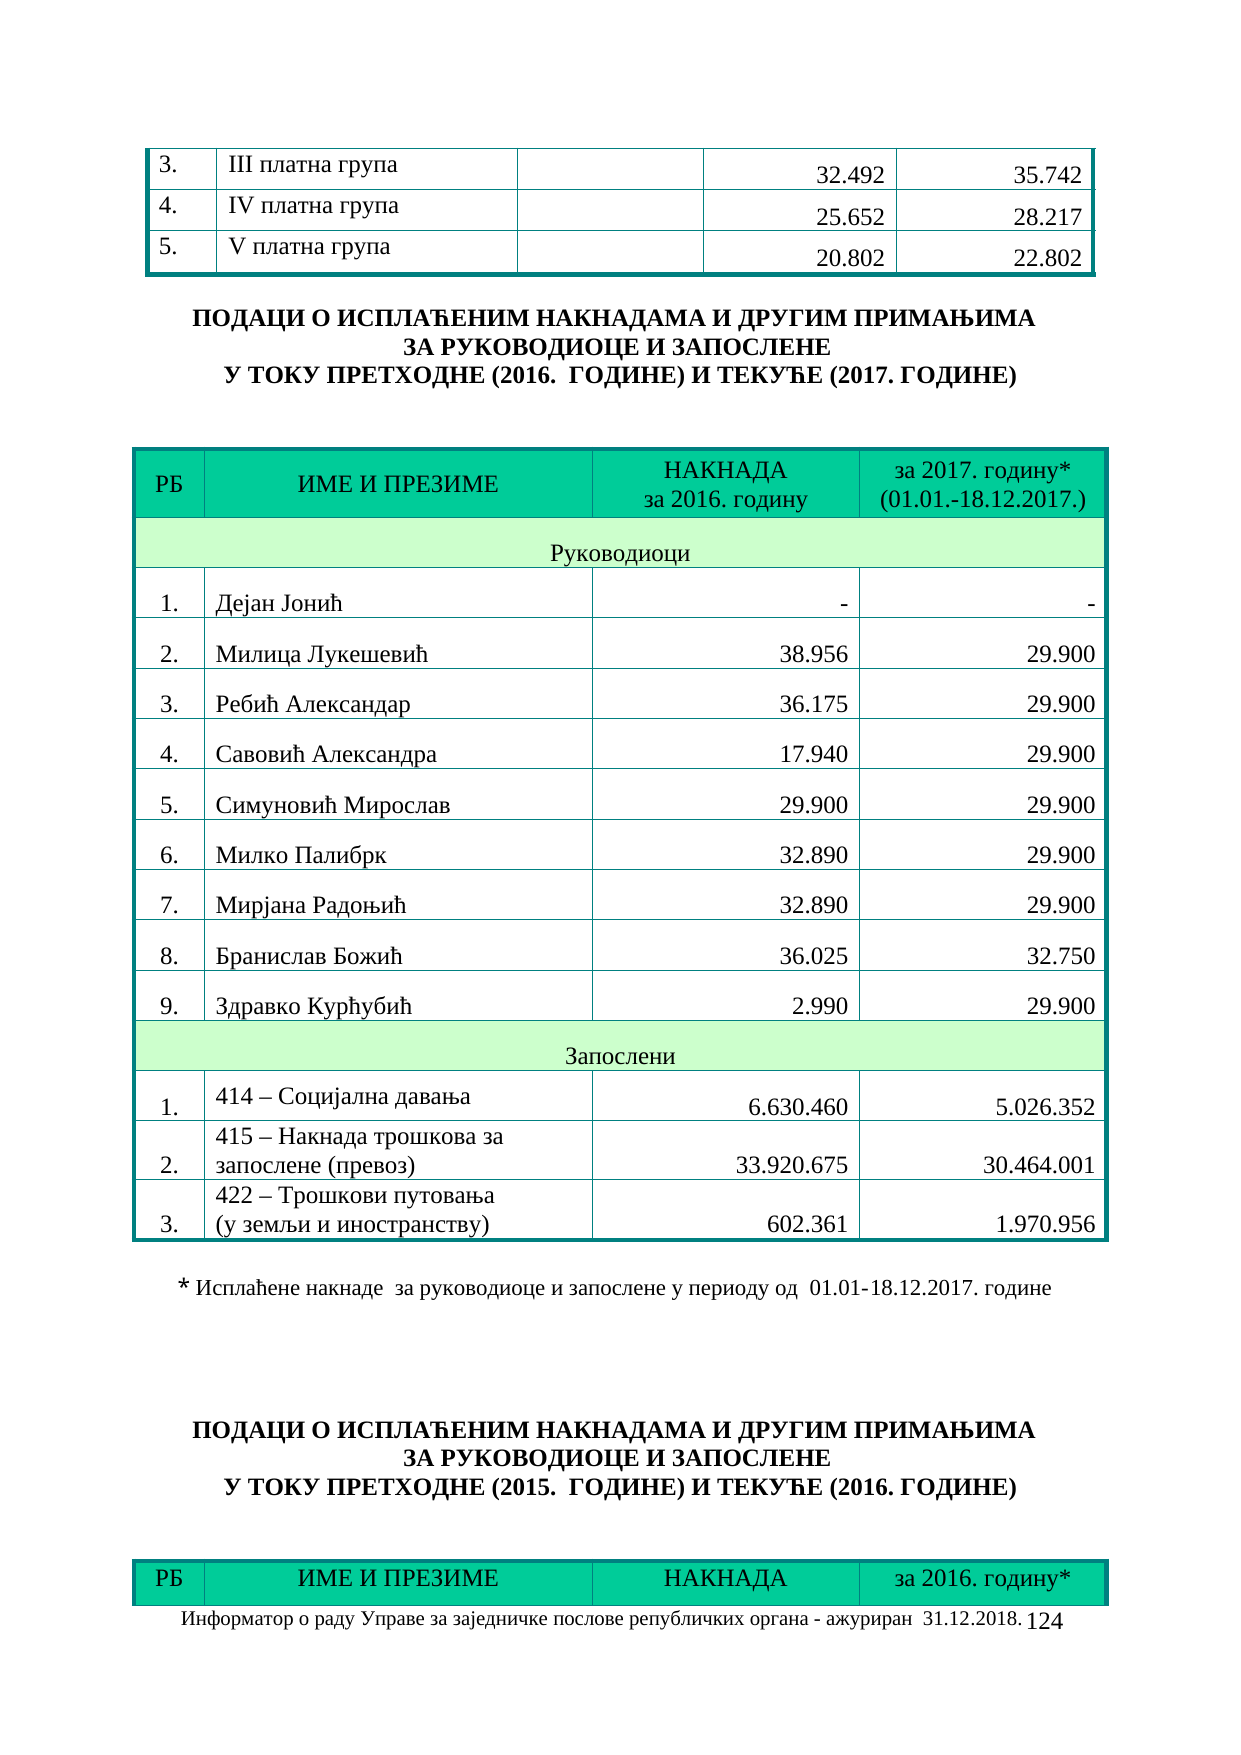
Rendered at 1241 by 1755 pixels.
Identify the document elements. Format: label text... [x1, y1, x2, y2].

table_cell [518, 231, 703, 272]
table_cell 414 – Социјална давања [205, 1071, 592, 1120]
table_cell V платна група [217, 231, 517, 272]
table_cell Руководиоци [136, 518, 1104, 567]
table_cell Мирјана Радоњић [205, 870, 592, 919]
table_cell 32.890 [593, 870, 859, 919]
table_cell 20.802 [704, 231, 896, 272]
table_cell 9. [136, 971, 204, 1020]
table_header ИМЕ И ПРЕЗИМЕ [205, 1563, 592, 1605]
table_cell 22.802 [897, 231, 1091, 272]
table_header за 2016. годину* [860, 1563, 1104, 1605]
table_cell Здравко Курћубић [205, 971, 592, 1020]
table_header ИМЕ И ПРЕЗИМЕ [205, 451, 592, 517]
table_cell Савовић Александра [205, 719, 592, 768]
table_cell 7. [136, 870, 204, 919]
table_cell 415 – Накнада трошкова за запослене (превоз) [205, 1121, 592, 1179]
table_cell 38.956 [593, 618, 859, 668]
table_header за 2017. годину* (01.01.-18.12.2017.) [860, 451, 1104, 517]
text * Исплаћене накнаде за руководиоце и запослене у периоду од 01.01-18.12.2017. године [177, 1271, 1063, 1302]
table_cell IV платна група [217, 190, 517, 230]
table_cell 33.920.675 [593, 1121, 859, 1179]
table_cell Ребић Александар [205, 669, 592, 718]
text ПОДАЦИ О ИСПЛАЋЕНИМ НАКНАДАМА И ДРУГИМ ПРИМАЊИМА [177, 303, 1063, 332]
table_cell 28.217 [897, 190, 1091, 230]
table_header НАКНАДА за 2016. годину [593, 451, 859, 517]
table_cell 2.990 [593, 971, 859, 1020]
table_cell 4. [136, 719, 204, 768]
table_header РБ [136, 1563, 204, 1605]
table_cell 1. [136, 1071, 204, 1120]
table_cell 35.742 [897, 149, 1091, 189]
text ЗА РУКОВОДИОЦЕ И ЗАПОСЛЕНЕ [177, 1443, 1063, 1472]
table_cell 29.900 [860, 971, 1104, 1020]
table_cell [518, 149, 703, 189]
table_cell Дејан Јонић [205, 568, 592, 617]
table_header РБ [136, 451, 204, 517]
table_cell 29.900 [860, 719, 1104, 768]
table_cell 29.900 [860, 769, 1104, 818]
table_cell 3. [136, 669, 204, 718]
table_cell Милица Лукешевић [205, 618, 592, 668]
table_cell 1. [136, 568, 204, 617]
table_cell 6.630.460 [593, 1071, 859, 1120]
table_cell Милко Палибрк [205, 820, 592, 869]
table_cell 29.900 [860, 820, 1104, 869]
table_cell 29.900 [860, 669, 1104, 718]
table_cell 29.900 [860, 618, 1104, 668]
table_cell 36.175 [593, 669, 859, 718]
table_cell 3. [136, 1180, 204, 1237]
text ЗА РУКОВОДИОЦЕ И ЗАПОСЛЕНЕ [177, 332, 1063, 360]
table_header НАКНАДА [593, 1563, 859, 1605]
table_cell 32.750 [860, 920, 1104, 969]
table_cell - [593, 568, 859, 617]
table_cell III платна група [217, 149, 517, 189]
table_cell Бранислав Божић [205, 920, 592, 969]
table_cell 32.890 [593, 820, 859, 869]
table_cell 29.900 [860, 870, 1104, 919]
table_cell 4. [150, 190, 216, 230]
table_cell [518, 190, 703, 230]
table_cell 1.970.956 [860, 1180, 1104, 1237]
table_cell Запослени [136, 1021, 1104, 1070]
table_cell 2. [136, 1121, 204, 1179]
table_cell 32.492 [704, 149, 896, 189]
table_cell 2. [136, 618, 204, 668]
table_cell 5. [150, 231, 216, 272]
table_cell 422 – Трошкови путовања (у земљи и иностранству) [205, 1180, 592, 1237]
table_cell 29.900 [593, 769, 859, 818]
table_cell 30.464.001 [860, 1121, 1104, 1179]
table_cell 8. [136, 920, 204, 969]
text У ТОКУ ПРЕТХОДНЕ (2016. ГОДИНЕ) И ТЕКУЋЕ (2017. ГОДИНЕ) [177, 360, 1063, 389]
table_cell 17.940 [593, 719, 859, 768]
table_cell 25.652 [704, 190, 896, 230]
table_cell 3. [150, 149, 216, 189]
table_cell 5.026.352 [860, 1071, 1104, 1120]
text ПОДАЦИ О ИСПЛАЋЕНИМ НАКНАДАМА И ДРУГИМ ПРИМАЊИМА [177, 1415, 1063, 1443]
table_cell 36.025 [593, 920, 859, 969]
table_cell 602.361 [593, 1180, 859, 1237]
table_cell Симуновић Мирослав [205, 769, 592, 818]
table_cell 6. [136, 820, 204, 869]
table_cell - [860, 568, 1104, 617]
table_cell 5. [136, 769, 204, 818]
text У ТОКУ ПРЕТХОДНЕ (2015. ГОДИНЕ) И ТЕКУЋЕ (2016. ГОДИНЕ) [177, 1472, 1063, 1501]
